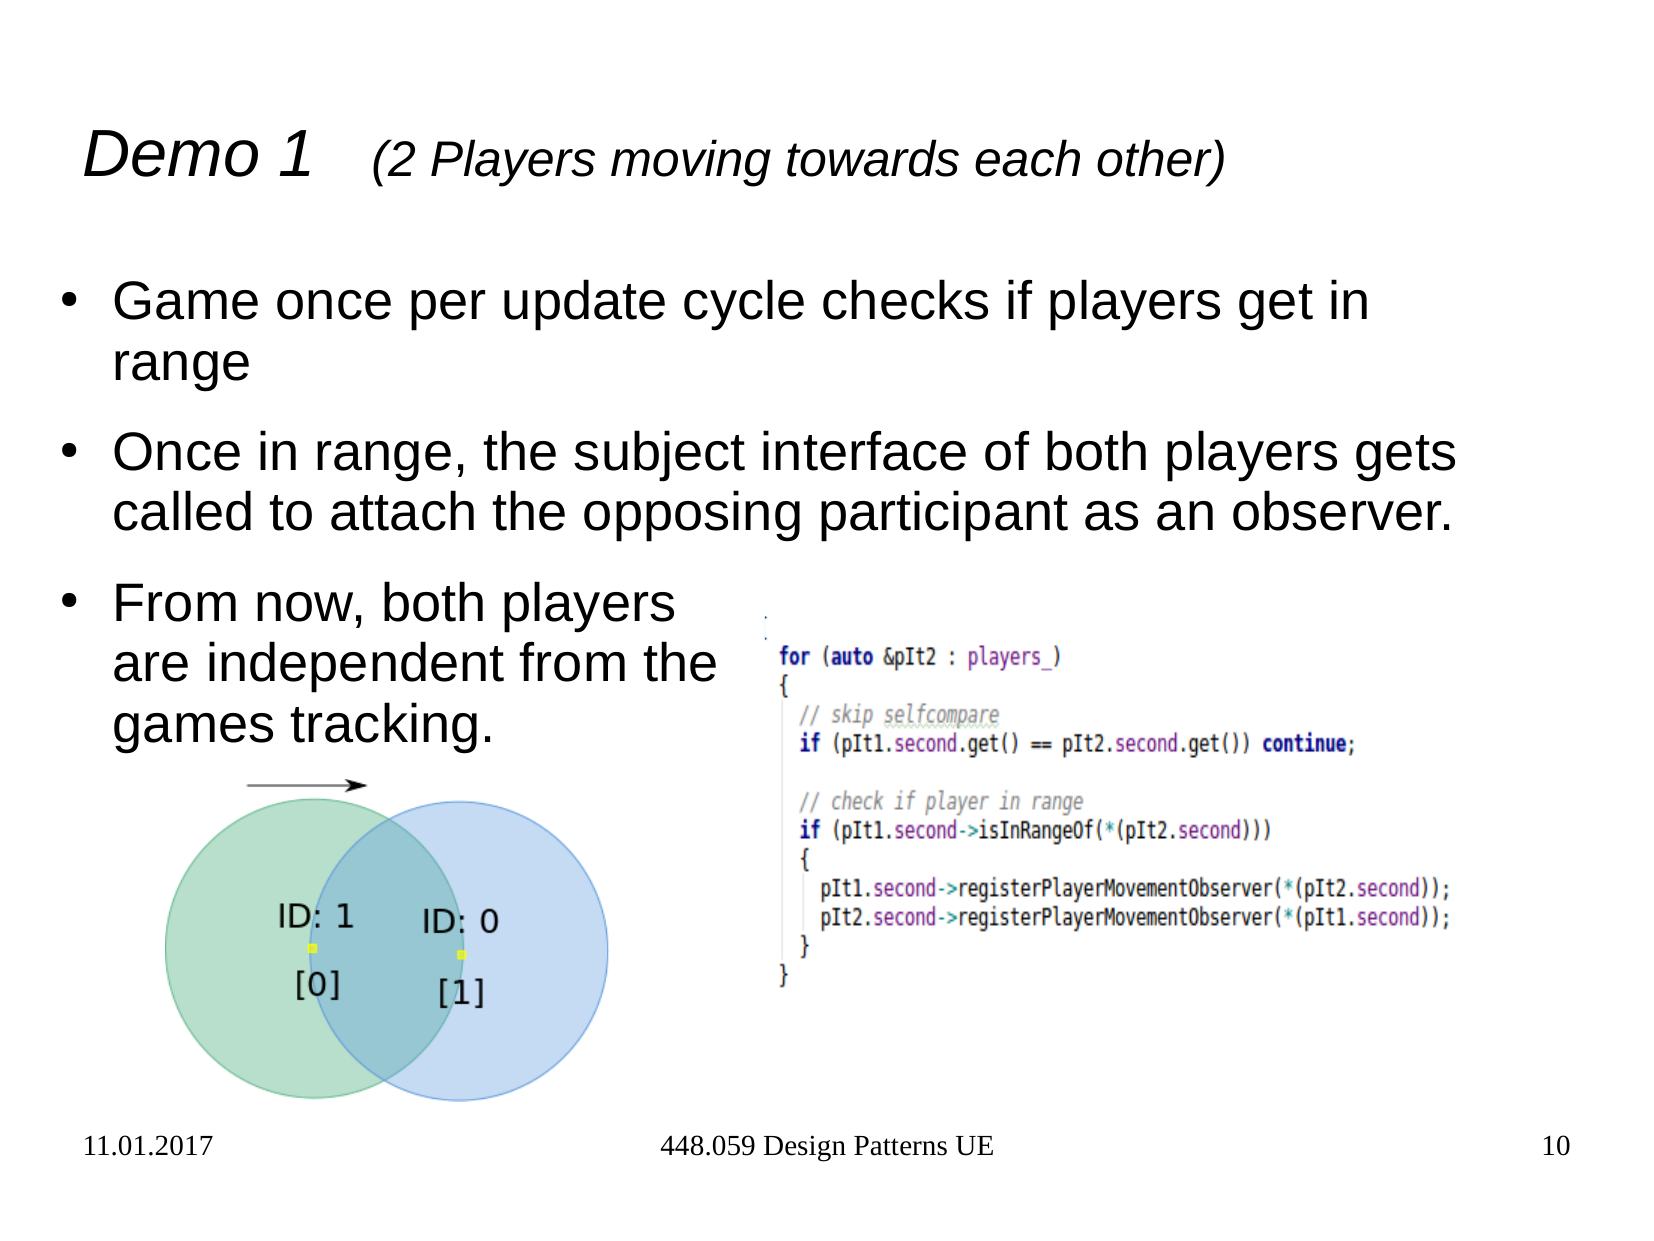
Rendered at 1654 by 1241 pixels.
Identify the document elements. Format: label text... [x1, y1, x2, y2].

list Game once per update cycle checks if players get in range Once in range, the subject interface of both players gets called to attach the opposing participant as an observer. From now, both players are independent from the games tracking. [41, 270, 1531, 991]
picture [764, 615, 1576, 990]
picture [165, 779, 610, 1102]
title Demo 1 (2 Players moving towards each other) [82, 49, 1571, 257]
